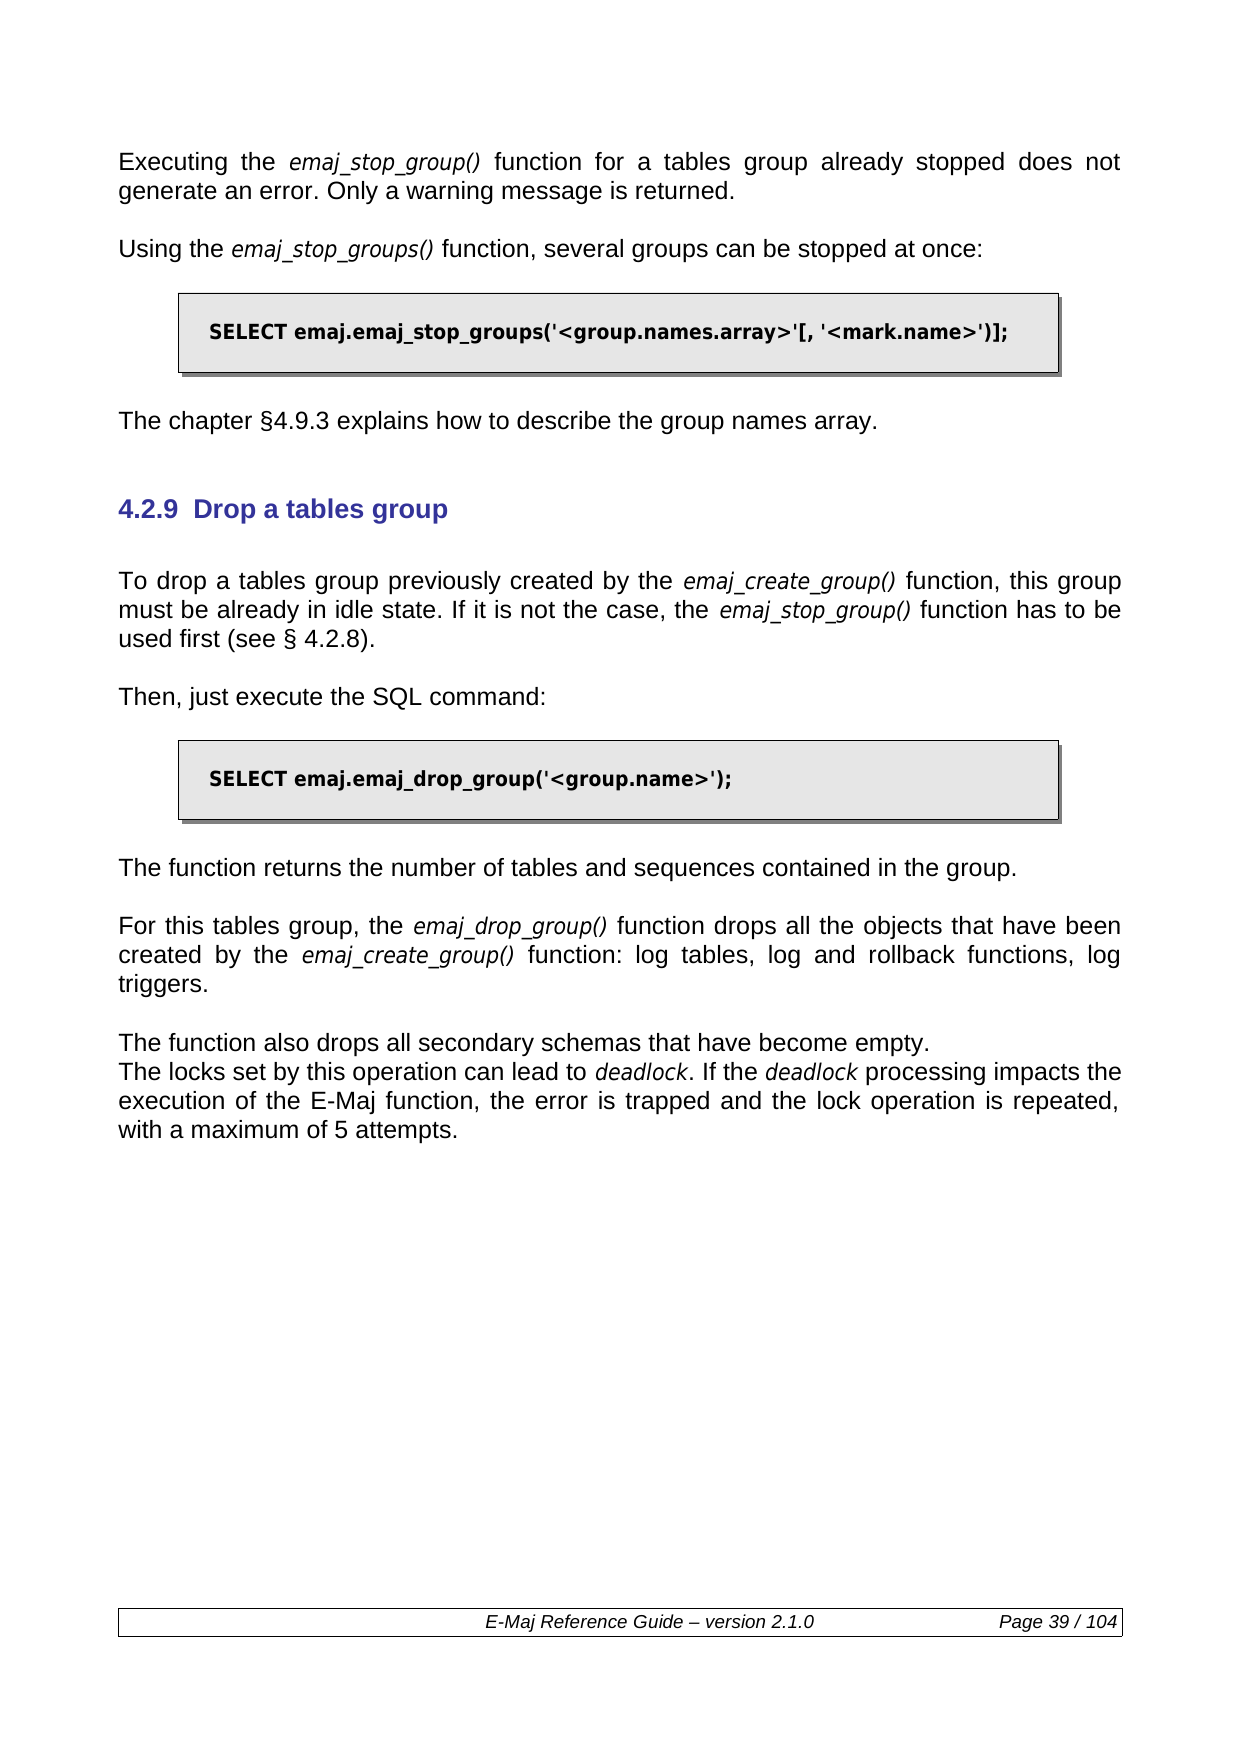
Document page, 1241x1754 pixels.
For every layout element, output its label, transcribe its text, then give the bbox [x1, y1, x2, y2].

text SELECT emaj.emaj_drop_group('<group.name>'); [179, 764, 1058, 789]
text The function also drops all secondary schemas that have become empty. [118, 1027, 1122, 1057]
subtitle Drop a tables group [118, 493, 1122, 524]
text To drop a tables group previously created by the emaj_create_group() function, this group must be already in idle state. If it is not the case, the emaj_stop_group() function has to be used first (see § 4.2.8). [118, 566, 1122, 653]
text Executing the emaj_stop_group() function for a tables group already stopped does not generate an error. Only a warning message is returned. [118, 147, 1122, 205]
text For this tables group, the emaj_drop_group() function drops all the objects that have been created by the emaj_create_group() function: log tables, log and rollback functions, log triggers. [118, 911, 1122, 998]
text The locks set by this operation can lead to deadlock. If the deadlock processing impacts the execution of the E-Maj function, the error is trapped and the lock operation is repeated, with a maximum of 5 attempts. [118, 1057, 1122, 1144]
text The function returns the number of tables and sequences contained in the group. [118, 853, 1122, 882]
text Then, just execute the SQL command: [118, 682, 1122, 711]
text Using the emaj_stop_groups() function, several groups can be stopped at once: [118, 234, 1122, 263]
text The chapter §4.9.3 explains how to describe the group names array. [118, 406, 1122, 435]
text SELECT emaj.emaj_stop_groups('<group.names.array>'[, '<mark.name>')]; [179, 317, 1058, 341]
